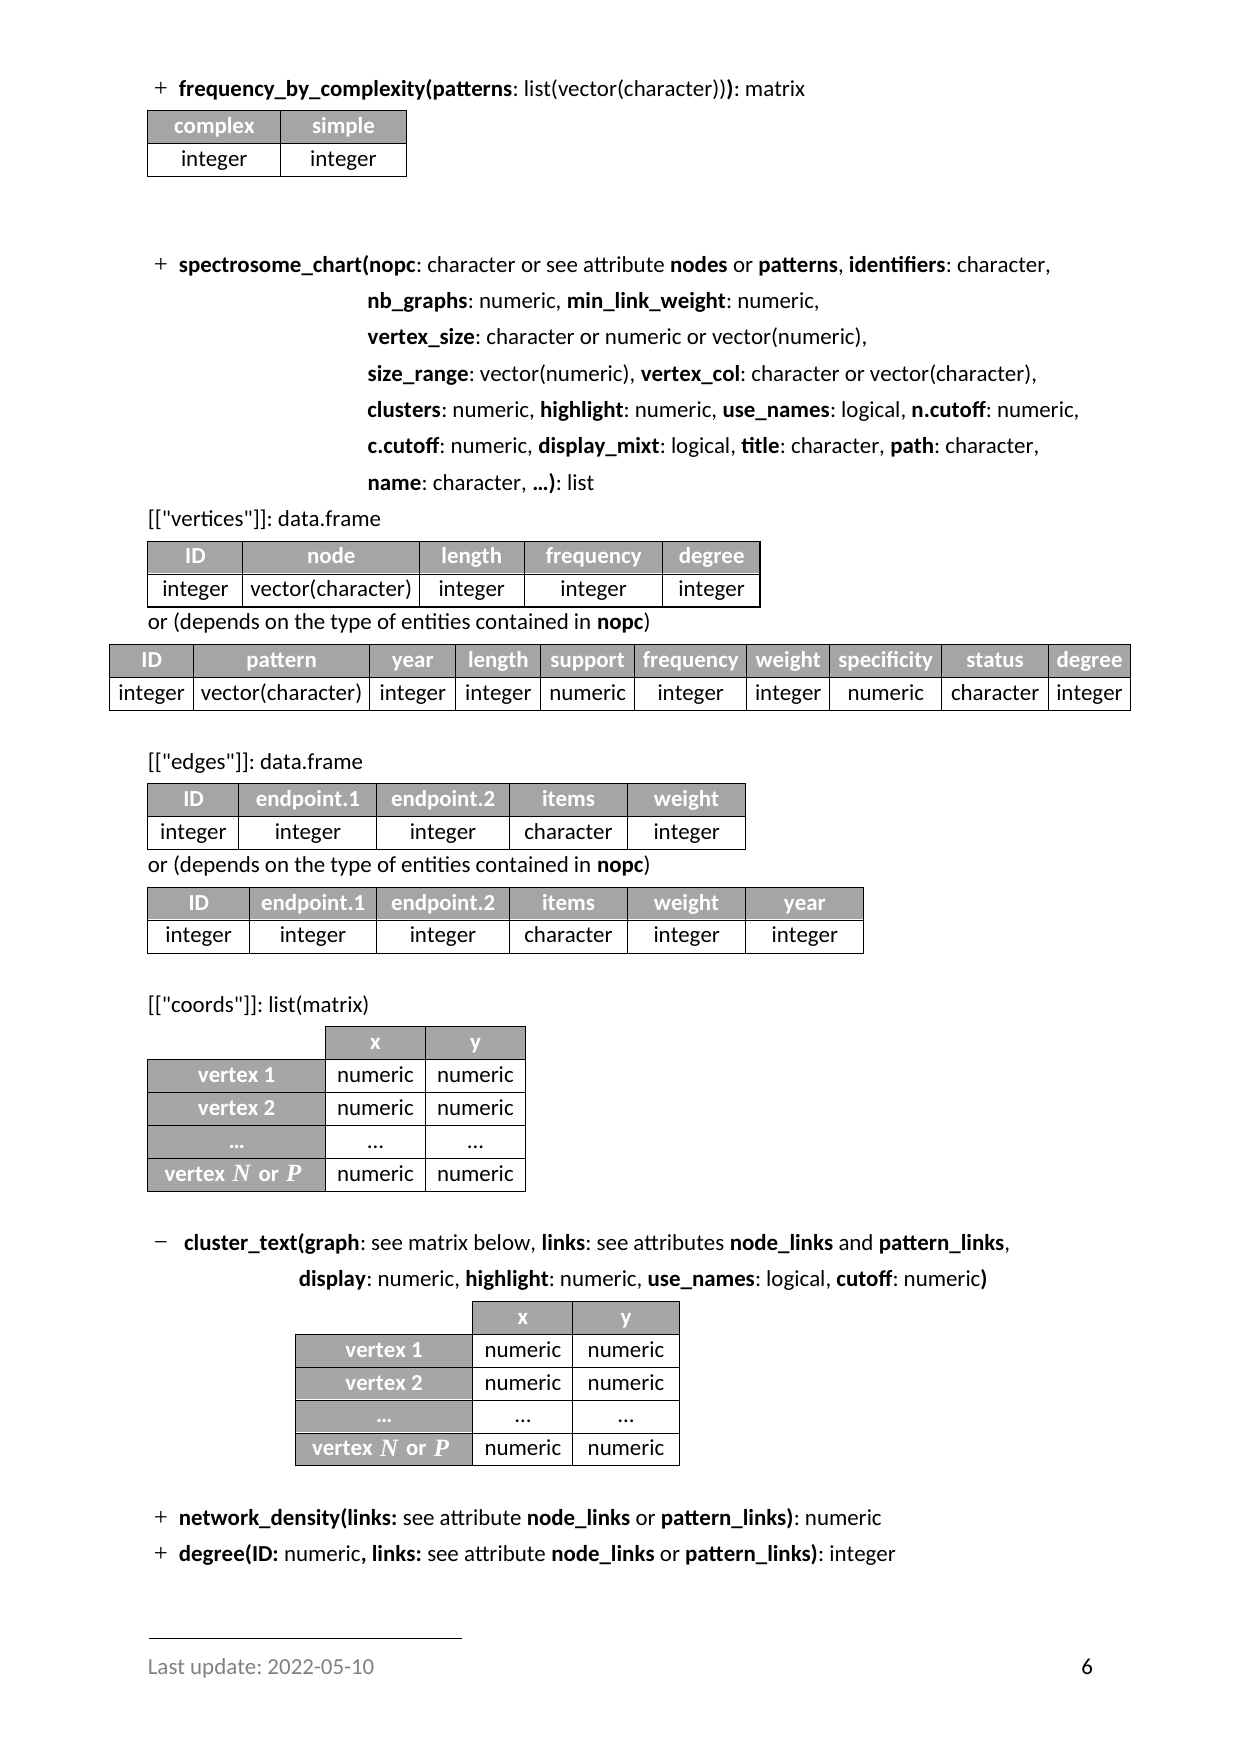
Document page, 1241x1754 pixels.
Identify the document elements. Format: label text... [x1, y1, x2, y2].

table_header year [746, 888, 863, 919]
table_header status [942, 645, 1048, 677]
text network_density(links: see attribute node_links or pattern_links): numeric [148, 1503, 1093, 1531]
table_cell vertex 1 [296, 1335, 472, 1367]
table_cell vertex 2 [148, 1093, 325, 1125]
table_cell integer [250, 921, 376, 952]
table_cell numeric [473, 1368, 572, 1399]
table_header node [243, 542, 419, 573]
table_header degree [1049, 645, 1130, 677]
table_cell numeric [541, 678, 634, 709]
table_cell integer [148, 575, 242, 606]
table_cell integer [525, 575, 662, 606]
table_cell vertex 1 [148, 1060, 325, 1092]
table_header length [456, 645, 540, 677]
table_cell character [510, 817, 627, 849]
table_cell vector(character) [194, 678, 369, 709]
table_header ID [148, 784, 238, 816]
table_cell … [148, 1126, 325, 1158]
table_cell numeric [426, 1093, 525, 1125]
text or (depends on the type of entities contained in nopc) [148, 850, 1093, 878]
table_header weight [628, 784, 745, 816]
table_header frequency [525, 542, 662, 573]
table_cell … [473, 1401, 572, 1432]
table_header x [326, 1027, 425, 1059]
table_header year [370, 645, 455, 677]
text display: numeric, highlight: numeric, use_names: logical, cutoff: numeric) [221, 1264, 1093, 1292]
table_header endpoint.1 [239, 784, 376, 816]
table_cell numeric [473, 1335, 572, 1367]
table_header specificity [830, 645, 941, 677]
table_cell numeric [573, 1335, 679, 1367]
table_header weight [747, 645, 829, 677]
table_cell … [326, 1126, 425, 1158]
table_cell vertexor [296, 1434, 472, 1465]
table_header y [426, 1027, 525, 1059]
text frequency_by_complexity(patterns: list(vector(character))): matrix [148, 74, 1093, 102]
table_cell numeric [326, 1159, 425, 1191]
table_cell integer [420, 575, 524, 606]
table_cell … [296, 1401, 472, 1432]
table_cell integer [663, 575, 759, 606]
table_header y [573, 1302, 679, 1334]
text spectrosome_chart(nopc: character or see attribute nodes or patterns, identifiers: character, [148, 250, 1093, 278]
table_cell integer [747, 678, 829, 709]
text vertex_size: character or numeric or vector(numeric), [221, 322, 1093, 350]
table_header endpoint.1 [250, 888, 376, 919]
table_cell integer [148, 817, 238, 849]
text or (depends on the type of entities contained in nopc) [148, 607, 1093, 635]
table_cell integer [1049, 678, 1130, 709]
table_cell integer [281, 144, 406, 176]
table_cell numeric [426, 1060, 525, 1092]
table_header complex [148, 111, 280, 143]
table_cell integer [239, 817, 376, 849]
table_cell integer [456, 678, 540, 709]
table_cell integer [110, 678, 193, 709]
text name: character, …): list [295, 468, 1093, 496]
table_cell numeric [473, 1434, 572, 1465]
table_header support [541, 645, 634, 677]
table_header frequency [635, 645, 746, 677]
table_cell integer [628, 921, 745, 952]
text cluster_text(graph: see matrix below, links: see attributes node_links and pattern_links, [148, 1228, 1093, 1256]
table_header degree [663, 542, 759, 573]
table_cell vector(character) [243, 575, 419, 606]
table_header weight [628, 888, 745, 919]
text nb_graphs: numeric, min_link_weight: numeric, [221, 286, 1093, 314]
table_cell integer [148, 144, 280, 176]
table_cell … [426, 1126, 525, 1158]
table_header x [473, 1302, 572, 1334]
table_cell vertex 2 [296, 1368, 472, 1399]
table_header [148, 1026, 325, 1059]
table_header items [510, 888, 627, 919]
table_cell character [510, 921, 627, 952]
table_cell numeric [830, 678, 941, 709]
text clusters: numeric, highlight: numeric, use_names: logical, n.cutoff: numeric, [295, 395, 1093, 423]
text degree(ID: numeric, links: see attribute node_links or pattern_links): integer [148, 1539, 1093, 1567]
table_header length [420, 542, 524, 573]
text c.cutoff: numeric, display_mixt: logical, title: character, path: character, [295, 431, 1093, 459]
table_cell numeric [326, 1093, 425, 1125]
table_header endpoint.2 [377, 888, 509, 919]
table_cell numeric [326, 1060, 425, 1092]
table_header ID [148, 888, 249, 919]
table_header simple [281, 111, 406, 143]
table_cell … [573, 1401, 679, 1432]
text [["coords"]]: list(matrix) [148, 990, 1093, 1018]
text [["edges"]]: data.frame [148, 747, 1093, 775]
table_cell character [942, 678, 1048, 709]
table_cell integer [628, 817, 745, 849]
table_cell integer [635, 678, 746, 709]
table_header ID [148, 542, 242, 573]
table_header items [510, 784, 627, 816]
table_cell numeric [426, 1159, 525, 1191]
table_cell integer [377, 921, 509, 952]
table_cell integer [746, 921, 863, 952]
table_cell numeric [573, 1368, 679, 1399]
table_header pattern [194, 645, 369, 677]
text [["vertices"]]: data.frame [148, 504, 1093, 532]
table_cell numeric [573, 1434, 679, 1465]
table_cell integer [377, 817, 509, 849]
table_cell integer [148, 921, 249, 952]
table_header endpoint.2 [377, 784, 509, 816]
table_header ID [110, 645, 193, 677]
table_header [295, 1301, 472, 1334]
table_cell integer [370, 678, 455, 709]
text size_range: vector(numeric), vertex_col: character or vector(character), [221, 359, 1093, 387]
table_cell vertexor [148, 1159, 325, 1191]
